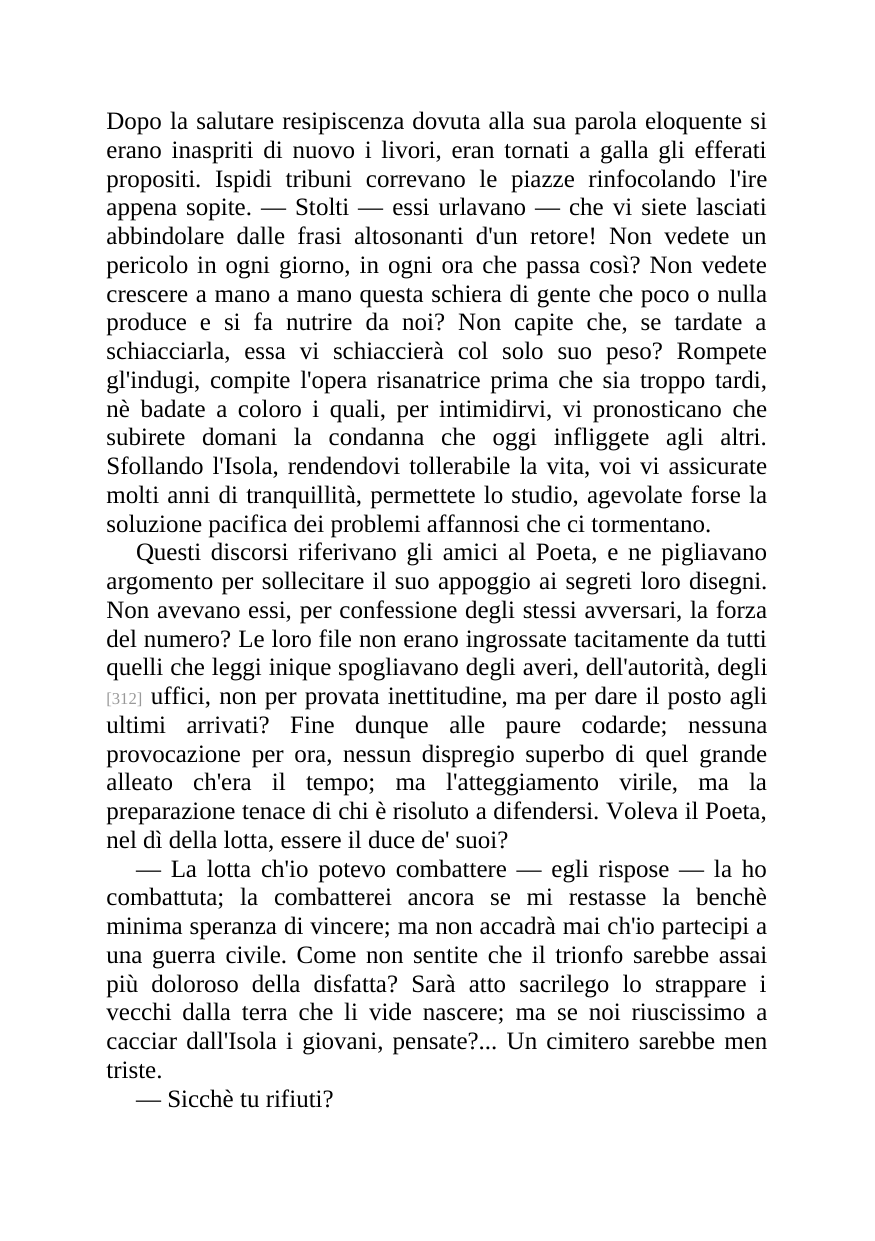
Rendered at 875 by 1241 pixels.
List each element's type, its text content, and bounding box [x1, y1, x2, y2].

text Dopo la salutare resipiscenza dovuta alla sua parola eloquente si erano inaspriti di nuovo i livori, eran tornati a galla gli efferati propositi. Ispidi tribuni correvano le piazze rinfocolando l'ire appena sopite. — Stolti — essi urlavano — che vi siete lasciati abbindolare dalle frasi altosonanti d'un retore! Non vedete un pericolo in ogni giorno, in ogni ora che passa così? Non vedete crescere a mano a mano questa schiera di gente che poco o nulla produce e si fa nutrire da noi? Non capite che, se tardate a schiacciarla, essa vi schiaccierà col solo suo peso? Rompete gl'indugi, compite l'opera risanatrice prima che sia troppo tardi, nè badate a coloro i quali, per intimidirvi, vi pronosticano che subirete domani la condanna che oggi infliggete agli altri. Sfollando l'Isola, rendendovi tollerabile la vita, voi vi assicurate molti anni di tranquillità, permettete lo studio, agevolate forse la soluzione pacifica dei problemi affannosi che ci tormentano. [106, 106, 768, 537]
text Questi discorsi riferivano gli amici al Poeta, e ne pigliavano argomento per sollecitare il suo appoggio ai segreti loro disegni. Non avevano essi, per confessione degli stessi avversari, la forza del numero? Le loro file non erano ingrossate tacitamente da tutti quelli che leggi inique spogliavano degli averi, dell'autorità, degli [312] uffici, non per provata inettitudine, ma per dare il posto agli ultimi arrivati? Fine dunque alle paure codarde; nessuna provocazione per ora, nessun dispregio superbo di quel grande alleato ch'era il tempo; ma l'atteggiamento virile, ma la preparazione tenace di chi è risoluto a difendersi. Voleva il Poeta, nel dì della lotta, essere il duce de' suoi? [106, 537, 768, 854]
text — La lotta ch'io potevo combattere — egli rispose — la ho combattuta; la combatterei ancora se mi restasse la benchè minima speranza di vincere; ma non accadrà mai ch'io partecipi a una guerra civile. Come non sentite che il trionfo sarebbe assai più doloroso della disfatta? Sarà atto sacrilego lo strappare i vecchi dalla terra che li vide nascere; ma se noi riuscissimo a cacciar dall'Isola i giovani, pensate?... Un cimitero sarebbe men triste. [106, 854, 768, 1084]
text — Sicchè tu rifiuti? [106, 1084, 768, 1112]
